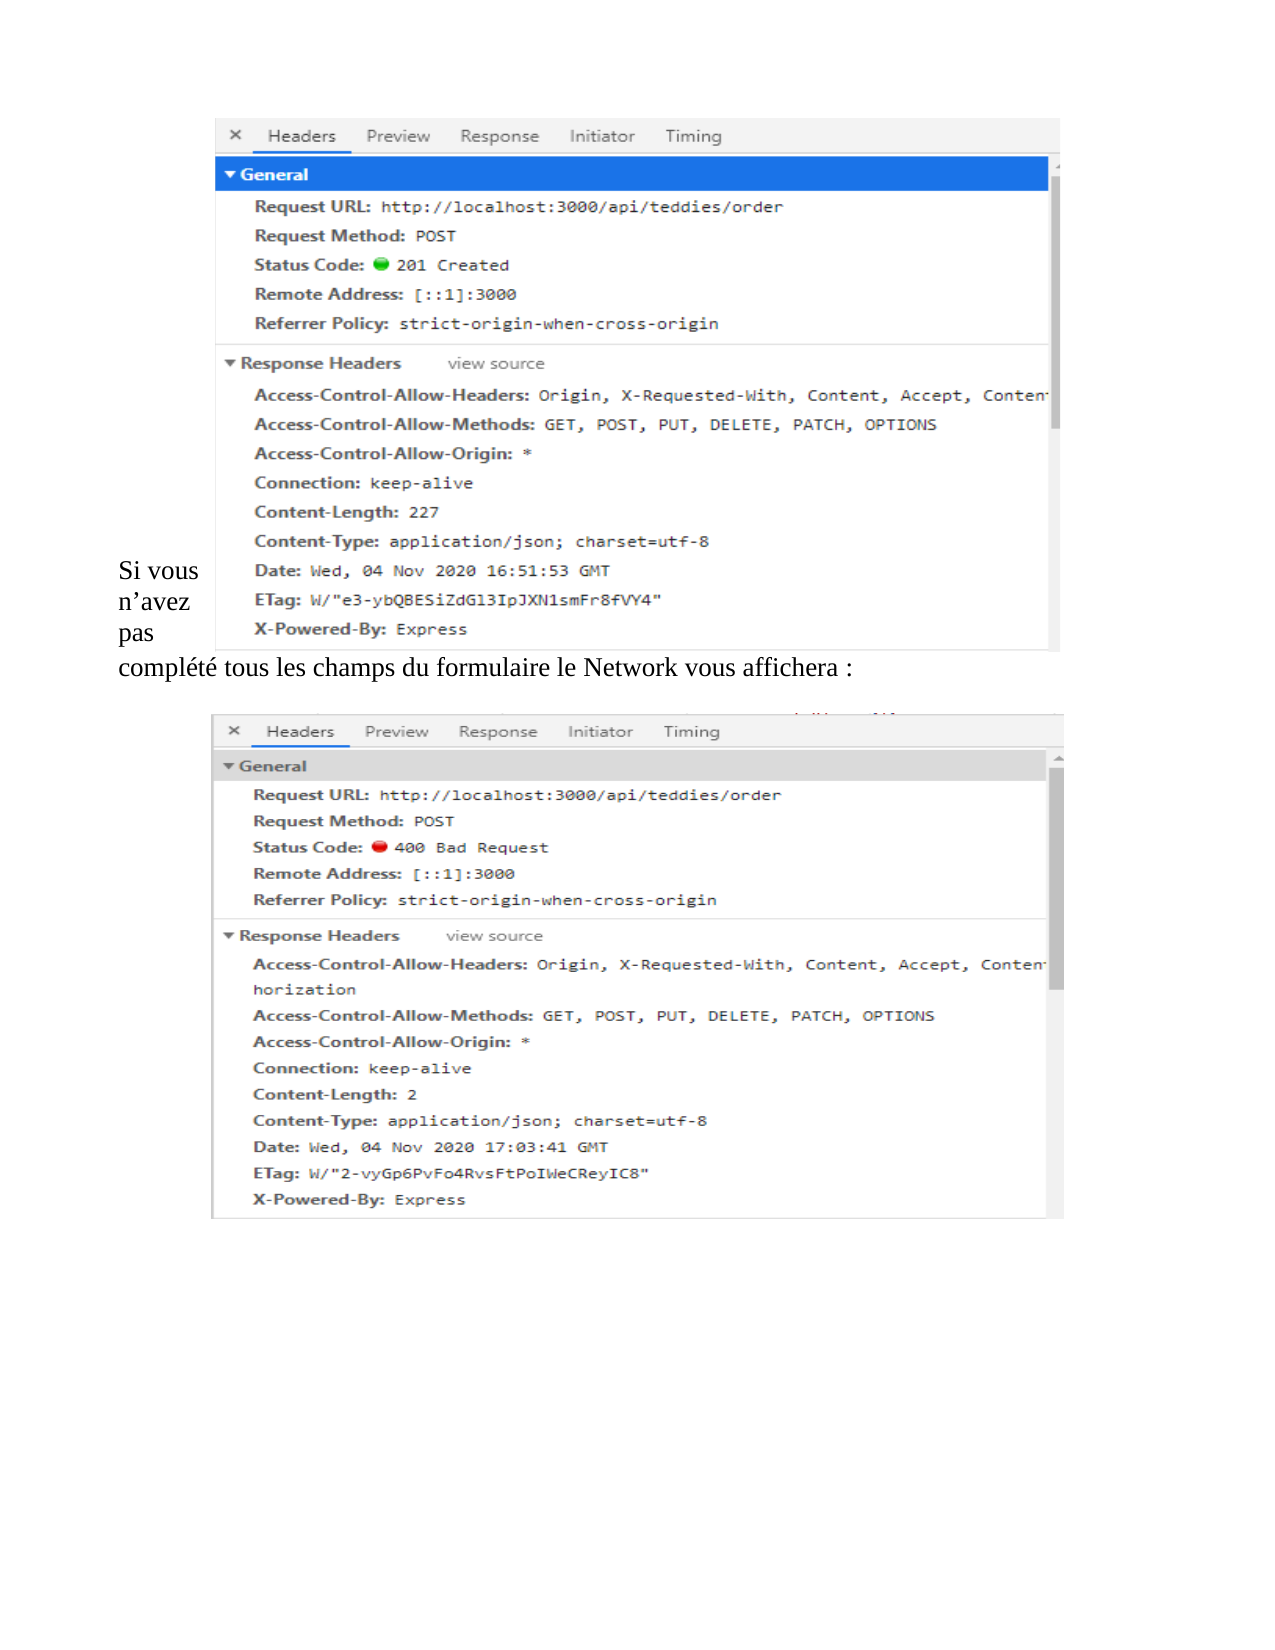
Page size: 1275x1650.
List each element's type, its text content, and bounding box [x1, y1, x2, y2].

picture [211, 713, 1064, 1219]
picture [215, 118, 1060, 652]
text Si vous n’avez pas complété tous les champs du formulaire le Network vous affichera : [118, 554, 1157, 682]
